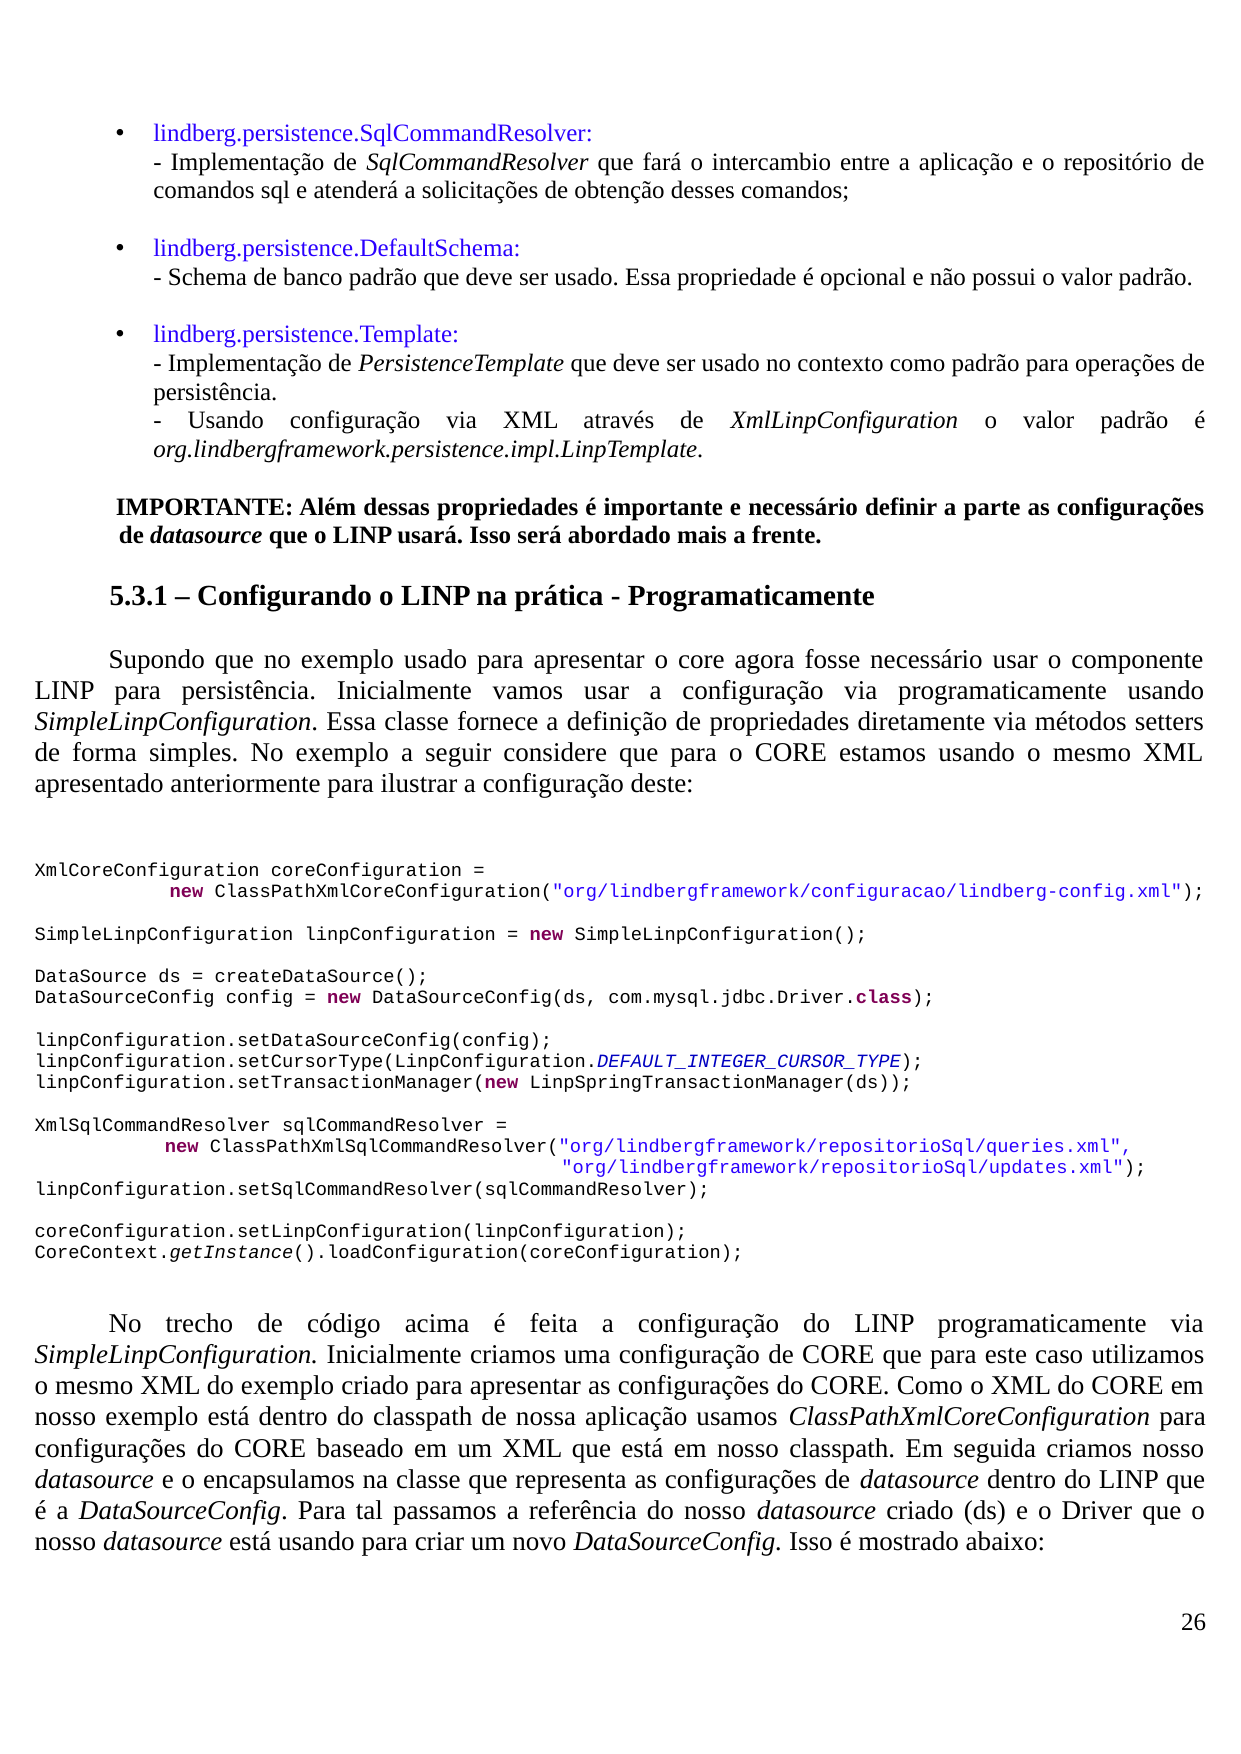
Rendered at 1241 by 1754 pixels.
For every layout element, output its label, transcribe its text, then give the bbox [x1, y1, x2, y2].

list lindberg.persistence.Template: [116, 319, 1206, 348]
text linpConfiguration.setCursorType(LinpConfiguration.DEFAULT_INTEGER_CURSOR_TYPE); [34, 1052, 1206, 1073]
text CoreContext.getInstance().loadConfiguration(coreConfiguration); [34, 1243, 1206, 1264]
text linpConfiguration.setTransactionManager(new LinpSpringTransactionManager(ds)); [34, 1073, 1206, 1094]
text XmlSqlCommandResolver sqlCommandResolver = [34, 1116, 1206, 1137]
list - Implementação de SqlCommandResolver que fará o intercambio entre a aplicação e o repositório de comandos sql e atenderá a solicitações de obtenção desses comandos; [116, 147, 1206, 204]
list - Schema de banco padrão que deve ser usado. Essa propriedade é opcional e não possui o valor padrão. [116, 262, 1206, 291]
list lindberg.persistence.SqlCommandResolver: [116, 118, 1206, 147]
text XmlCoreConfiguration coreConfiguration = [34, 861, 1206, 882]
text "org/lindbergframework/repositorioSql/updates.xml"); [34, 1158, 1206, 1179]
list - Usando configuração via XML através de XmlLinpConfiguration o valor padrão é org.lindbergframework.persistence.impl.LinpTemplate. [116, 406, 1206, 463]
text linpConfiguration.setDataSourceConfig(config); [34, 1031, 1206, 1052]
text DataSource ds = createDataSource(); [34, 967, 1206, 988]
text new ClassPathXmlSqlCommandResolver("org/lindbergframework/repositorioSql/queries.xml", [34, 1137, 1206, 1158]
text coreConfiguration.setLinpConfiguration(linpConfiguration); [34, 1222, 1206, 1243]
list - Implementação de PersistenceTemplate que deve ser usado no contexto como padrão para operações de persistência. [116, 348, 1206, 406]
text IMPORTANTE: Além dessas propriedades é importante e necessário definir a parte as configurações de datasource que o LINP usará. Isso será abordado mais a frente. [116, 492, 1206, 549]
text SimpleLinpConfiguration linpConfiguration = new SimpleLinpConfiguration(); [34, 924, 1206, 946]
text Supondo que no exemplo usado para apresentar o core agora fosse necessário usar o componente LINP para persistência. Inicialmente vamos usar a configuração via programaticamente usando SimpleLinpConfiguration. Essa classe fornece a definição de propriedades diretamente via métodos setters de forma simples. No exemplo a seguir considere que para o CORE estamos usando o mesmo XML apresentado anteriormente para ilustrar a configuração deste: [34, 643, 1206, 798]
list lindberg.persistence.DefaultSchema: [116, 233, 1206, 262]
text No trecho de código acima é feita a configuração do LINP programaticamente via SimpleLinpConfiguration. Inicialmente criamos uma configuração de CORE que para este caso utilizamos o mesmo XML do exemplo criado para apresentar as configurações do CORE. Como o XML do CORE em nosso exemplo está dentro do classpath de nossa aplicação usamos ClassPathXmlCoreConfiguration para configurações do CORE baseado em um XML que está em nosso classpath. Em seguida criamos nosso datasource e o encapsulamos na classe que representa as configurações de datasource dentro do LINP que é a DataSourceConfig. Para tal passamos a referência do nosso datasource criado (ds) e o Driver que o nosso datasource está usando para criar um novo DataSourceConfig. Isso é mostrado abaixo: [34, 1307, 1206, 1556]
text linpConfiguration.setSqlCommandResolver(sqlCommandResolver); [34, 1179, 1206, 1201]
text 5.3.1 – Configurando o LINP na prática - Programaticamente [109, 578, 1206, 612]
text DataSourceConfig config = new DataSourceConfig(ds, com.mysql.jdbc.Driver.class); [34, 988, 1206, 1009]
text new ClassPathXmlCoreConfiguration("org/lindbergframework/configuracao/lindberg-config.xml"); [34, 882, 1206, 903]
